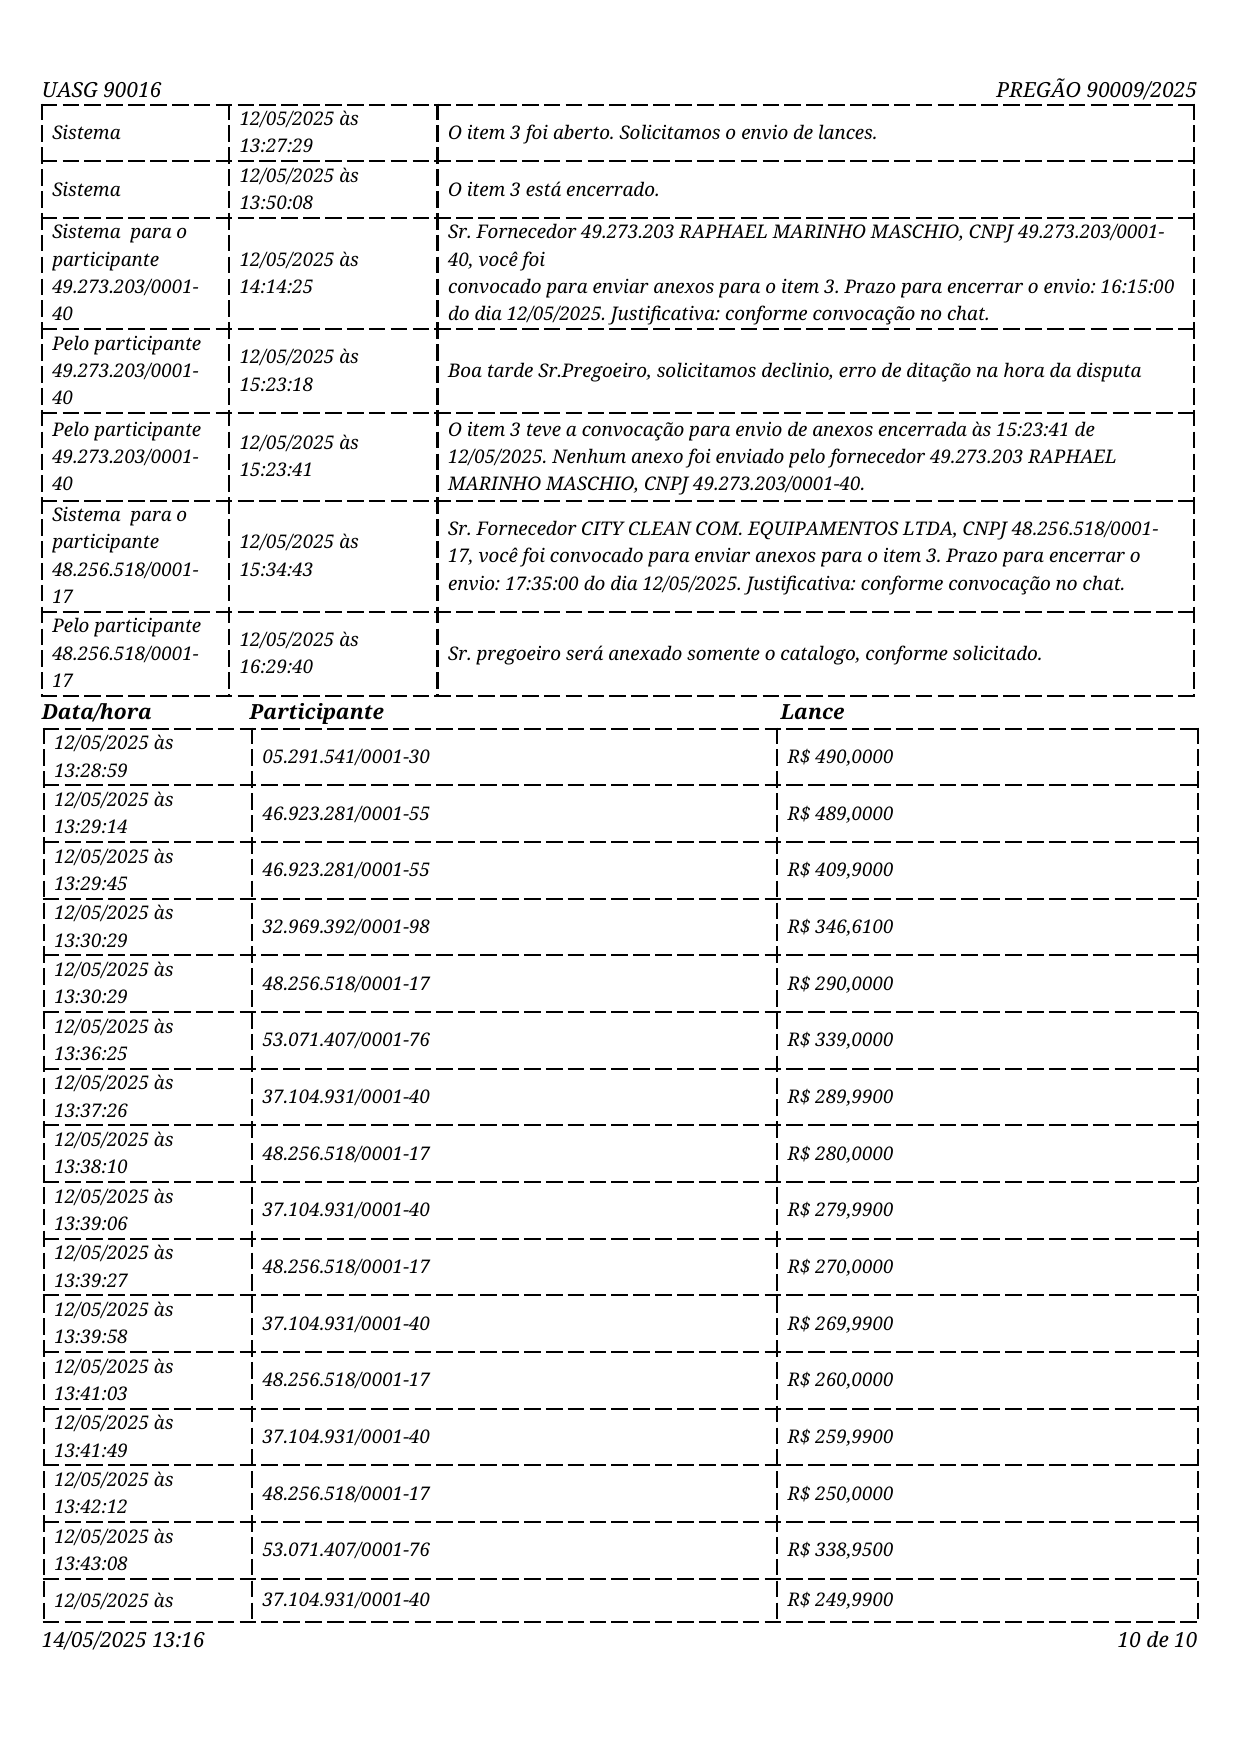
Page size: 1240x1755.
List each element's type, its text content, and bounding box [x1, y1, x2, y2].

table_cell 12/05/2025 às 13:42:12 [44, 1464, 252, 1521]
table_cell R$ 489,0000 [777, 784, 1198, 841]
table_cell R$ 250,0000 [777, 1464, 1198, 1521]
table_cell Sr. Fornecedor 49.273.203 RAPHAEL MARINHO MASCHIO, CNPJ 49.273.203/0001-40, você foi convocado para enviar anexos para o item 3. Prazo para encerrar o envio: 16:15:00 do dia 12/05/2025. Justificativa: conforme convocação no chat. [438, 217, 1194, 328]
table_cell 53.071.407/0001-76 [252, 1521, 777, 1577]
table_cell Sistema [42, 160, 229, 217]
table_cell R$ 259,9900 [777, 1408, 1198, 1464]
table_cell R$ 270,0000 [777, 1238, 1198, 1294]
table_cell 53.071.407/0001-76 [252, 1011, 777, 1067]
table_cell O item 3 teve a convocação para envio de anexos encerrada às 15:23:41 de 12/05/2025. Nenhum anexo foi enviado pelo fornecedor 49.273.203 RAPHAEL MARINHO MASCHIO, CNPJ 49.273.203/0001-40. [438, 412, 1194, 499]
table_cell Pelo participante 49.273.203/0001-40 [42, 328, 229, 412]
table_cell R$ 260,0000 [777, 1351, 1198, 1407]
table_cell 48.256.518/0001-17 [252, 1351, 777, 1407]
table_header R$ 490,0000 [777, 728, 1198, 784]
table_cell R$ 289,9900 [777, 1068, 1198, 1124]
table_cell 12/05/2025 às 15:23:18 [229, 328, 437, 412]
table_cell 12/05/2025 às 13:41:49 [44, 1408, 252, 1464]
table_header Sistema [42, 104, 229, 160]
table_cell R$ 249,9900 [777, 1578, 1198, 1621]
table_cell 37.104.931/0001-40 [252, 1068, 777, 1124]
table_cell 37.104.931/0001-40 [252, 1181, 777, 1237]
table_cell 12/05/2025 às 13:29:14 [44, 784, 252, 841]
table_cell 46.923.281/0001-55 [252, 841, 777, 897]
table_cell 12/05/2025 às 13:37:26 [44, 1068, 252, 1124]
table_cell R$ 280,0000 [777, 1124, 1198, 1181]
table_cell 46.923.281/0001-55 [252, 784, 777, 841]
table_cell 12/05/2025 às 15:23:41 [229, 412, 437, 499]
table_cell O item 3 está encerrado. [438, 160, 1194, 217]
text Data/hora Participante Lance [42, 697, 1199, 725]
table_cell 48.256.518/0001-17 [252, 1124, 777, 1181]
table_header O item 3 foi aberto. Solicitamos o envio de lances. [438, 104, 1194, 160]
table_cell 12/05/2025 às 16:29:40 [229, 611, 437, 695]
table_cell R$ 346,6100 [777, 898, 1198, 954]
table_cell R$ 279,9900 [777, 1181, 1198, 1237]
table_cell Sistema para o participante 48.256.518/0001-17 [42, 500, 229, 611]
table_cell 12/05/2025 às 13:36:25 [44, 1011, 252, 1067]
table_cell 48.256.518/0001-17 [252, 954, 777, 1011]
table_cell 12/05/2025 às 15:34:43 [229, 500, 437, 611]
table_cell R$ 290,0000 [777, 954, 1198, 1011]
table_cell Boa tarde Sr.Pregoeiro, solicitamos declinio, erro de ditação na hora da disputa [438, 328, 1194, 412]
table_cell 37.104.931/0001-40 [252, 1578, 777, 1621]
table_cell R$ 269,9900 [777, 1294, 1198, 1351]
table_cell Sr. pregoeiro será anexado somente o catalogo, conforme solicitado. [438, 611, 1194, 695]
table_cell 37.104.931/0001-40 [252, 1408, 777, 1464]
table_cell Pelo participante 48.256.518/0001-17 [42, 611, 229, 695]
table_header 12/05/2025 às 13:27:29 [229, 104, 437, 160]
table_cell Pelo participante 49.273.203/0001-40 [42, 412, 229, 499]
table_cell 12/05/2025 às 13:38:10 [44, 1124, 252, 1181]
table_cell 12/05/2025 às 13:39:27 [44, 1238, 252, 1294]
table_cell R$ 409,9000 [777, 841, 1198, 897]
table_cell 12/05/2025 às 13:41:03 [44, 1351, 252, 1407]
table_cell 12/05/2025 às 13:50:08 [229, 160, 437, 217]
table_cell 32.969.392/0001-98 [252, 898, 777, 954]
table_cell 48.256.518/0001-17 [252, 1464, 777, 1521]
table_cell R$ 338,9500 [777, 1521, 1198, 1577]
table_cell 12/05/2025 às 13:39:58 [44, 1294, 252, 1351]
table_cell 12/05/2025 às 13:30:29 [44, 898, 252, 954]
table_cell 12/05/2025 às [44, 1578, 252, 1621]
table_cell 12/05/2025 às 13:43:08 [44, 1521, 252, 1577]
table_header 05.291.541/0001-30 [252, 728, 777, 784]
table_cell 12/05/2025 às 14:14:25 [229, 217, 437, 328]
table_cell 48.256.518/0001-17 [252, 1238, 777, 1294]
table_cell 12/05/2025 às 13:39:06 [44, 1181, 252, 1237]
table_cell 12/05/2025 às 13:29:45 [44, 841, 252, 897]
table_cell R$ 339,0000 [777, 1011, 1198, 1067]
table_cell Sistema para o participante 49.273.203/0001-40 [42, 217, 229, 328]
table_cell 37.104.931/0001-40 [252, 1294, 777, 1351]
table_cell 12/05/2025 às 13:30:29 [44, 954, 252, 1011]
table_cell Sr. Fornecedor CITY CLEAN COM. EQUIPAMENTOS LTDA, CNPJ 48.256.518/0001-17, você foi convocado para enviar anexos para o item 3. Prazo para encerrar o envio: 17:35:00 do dia 12/05/2025. Justificativa: conforme convocação no chat. [438, 500, 1194, 611]
table_header 12/05/2025 às 13:28:59 [44, 728, 252, 784]
